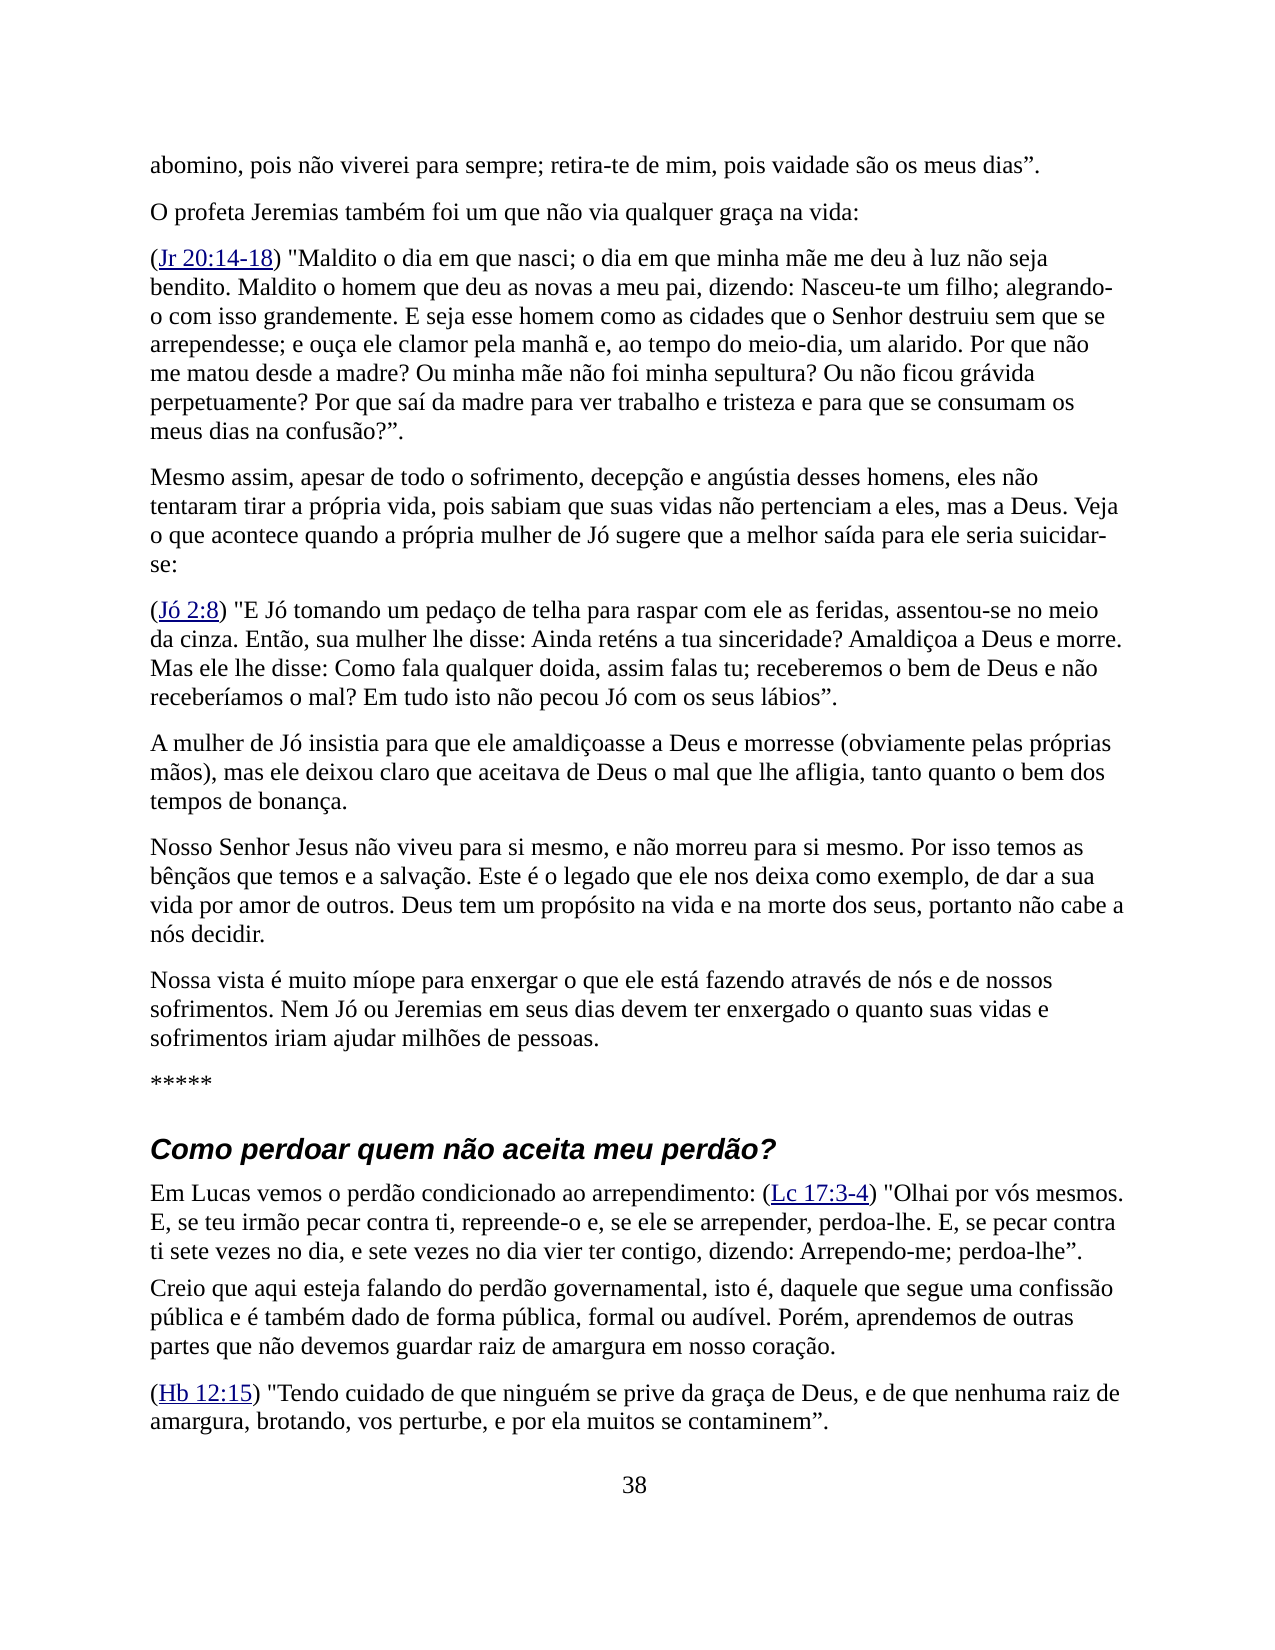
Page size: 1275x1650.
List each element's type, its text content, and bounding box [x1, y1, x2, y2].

text (Hb 12:15) "Tendo cuidado de que ninguém se prive da graça de Deus, e de que nenhuma raiz de amargura, brotando, vos perturbe, e por ela muitos se contaminem”. [150, 1378, 1125, 1435]
text Mesmo assim, apesar de todo o sofrimento, decepção e angústia desses homens, eles não tentaram tirar a própria vida, pois sabiam que suas vidas não pertenciam a eles, mas a Deus. Veja o que acontece quando a própria mulher de Jó sugere que a melhor saída para ele seria suicidar-se: [150, 462, 1125, 577]
text Nosso Senhor Jesus não viveu para si mesmo, e não morreu para si mesmo. Por isso temos as bênçãos que temos e a salvação. Este é o legado que ele nos deixa como exemplo, de dar a sua vida por amor de outros. Deus tem um propósito na vida e na morte dos seus, portanto não cabe a nós decidir. [150, 832, 1125, 947]
text O profeta Jeremias também foi um que não via qualquer graça na vida: [150, 197, 1125, 225]
text Em Lucas vemos o perdão condicionado ao arrependimento: (Lc 17:3-4) "Olhai por vós mesmos. E, se teu irmão pecar contra ti, repreende-o e, se ele se arrepender, perdoa-lhe. E, se pecar contra ti sete vezes no dia, e sete vezes no dia vier ter contigo, dizendo: Arrependo-me; perdoa-lhe”. [150, 1178, 1125, 1264]
text Creio que aqui esteja falando do perdão governamental, isto é, daquele que segue uma confissão pública e é também dado de forma pública, formal ou audível. Porém, aprendemos de outras partes que não devemos guardar raiz de amargura em nosso coração. [150, 1273, 1125, 1360]
text ***** [150, 1069, 1125, 1098]
text abomino, pois não viverei para sempre; retira-te de mim, pois vaidade são os meus dias”. [150, 150, 1125, 179]
text A mulher de Jó insistia para que ele amaldiçoasse a Deus e morresse (obviamente pelas próprias mãos), mas ele deixou claro que aceitava de Deus o mal que lhe afligia, tanto quanto o bem dos tempos de bonança. [150, 728, 1125, 814]
text Nossa vista é muito míope para enxergar o que ele está fazendo através de nós e de nossos sofrimentos. Nem Jó ou Jeremias em seus dias devem ter enxergado o quanto suas vidas e sofrimentos iriam ajudar milhões de pessoas. [150, 965, 1125, 1052]
text (Jó 2:8) "E Jó tomando um pedaço de telha para raspar com ele as feridas, assentou-se no meio da cinza. Então, sua mulher lhe disse: Ainda reténs a tua sinceridade? Amaldiçoa a Deus e morre. Mas ele lhe disse: Como fala qualquer doida, assim falas tu; receberemos o bem de Deus e não receberíamos o mal? Em tudo isto não pecou Jó com os seus lábios”. [150, 595, 1125, 710]
text (Jr 20:14-18) "Maldito o dia em que nasci; o dia em que minha mãe me deu à luz não seja bendito. Maldito o homem que deu as novas a meu pai, dizendo: Nasceu-te um filho; alegrando-o com isso grandemente. E seja esse homem como as cidades que o Senhor destruiu sem que se arrependesse; e ouça ele clamor pela manhã e, ao tempo do meio-dia, um alarido. Por que não me matou desde a madre? Ou minha mãe não foi minha sepultura? Ou não ficou grávida perpetuamente? Por que saí da madre para ver trabalho e tristeza e para que se consumam os meus dias na confusão?”. [150, 243, 1125, 444]
subtitle Como perdoar quem não aceita meu perdão? [150, 1132, 1125, 1166]
